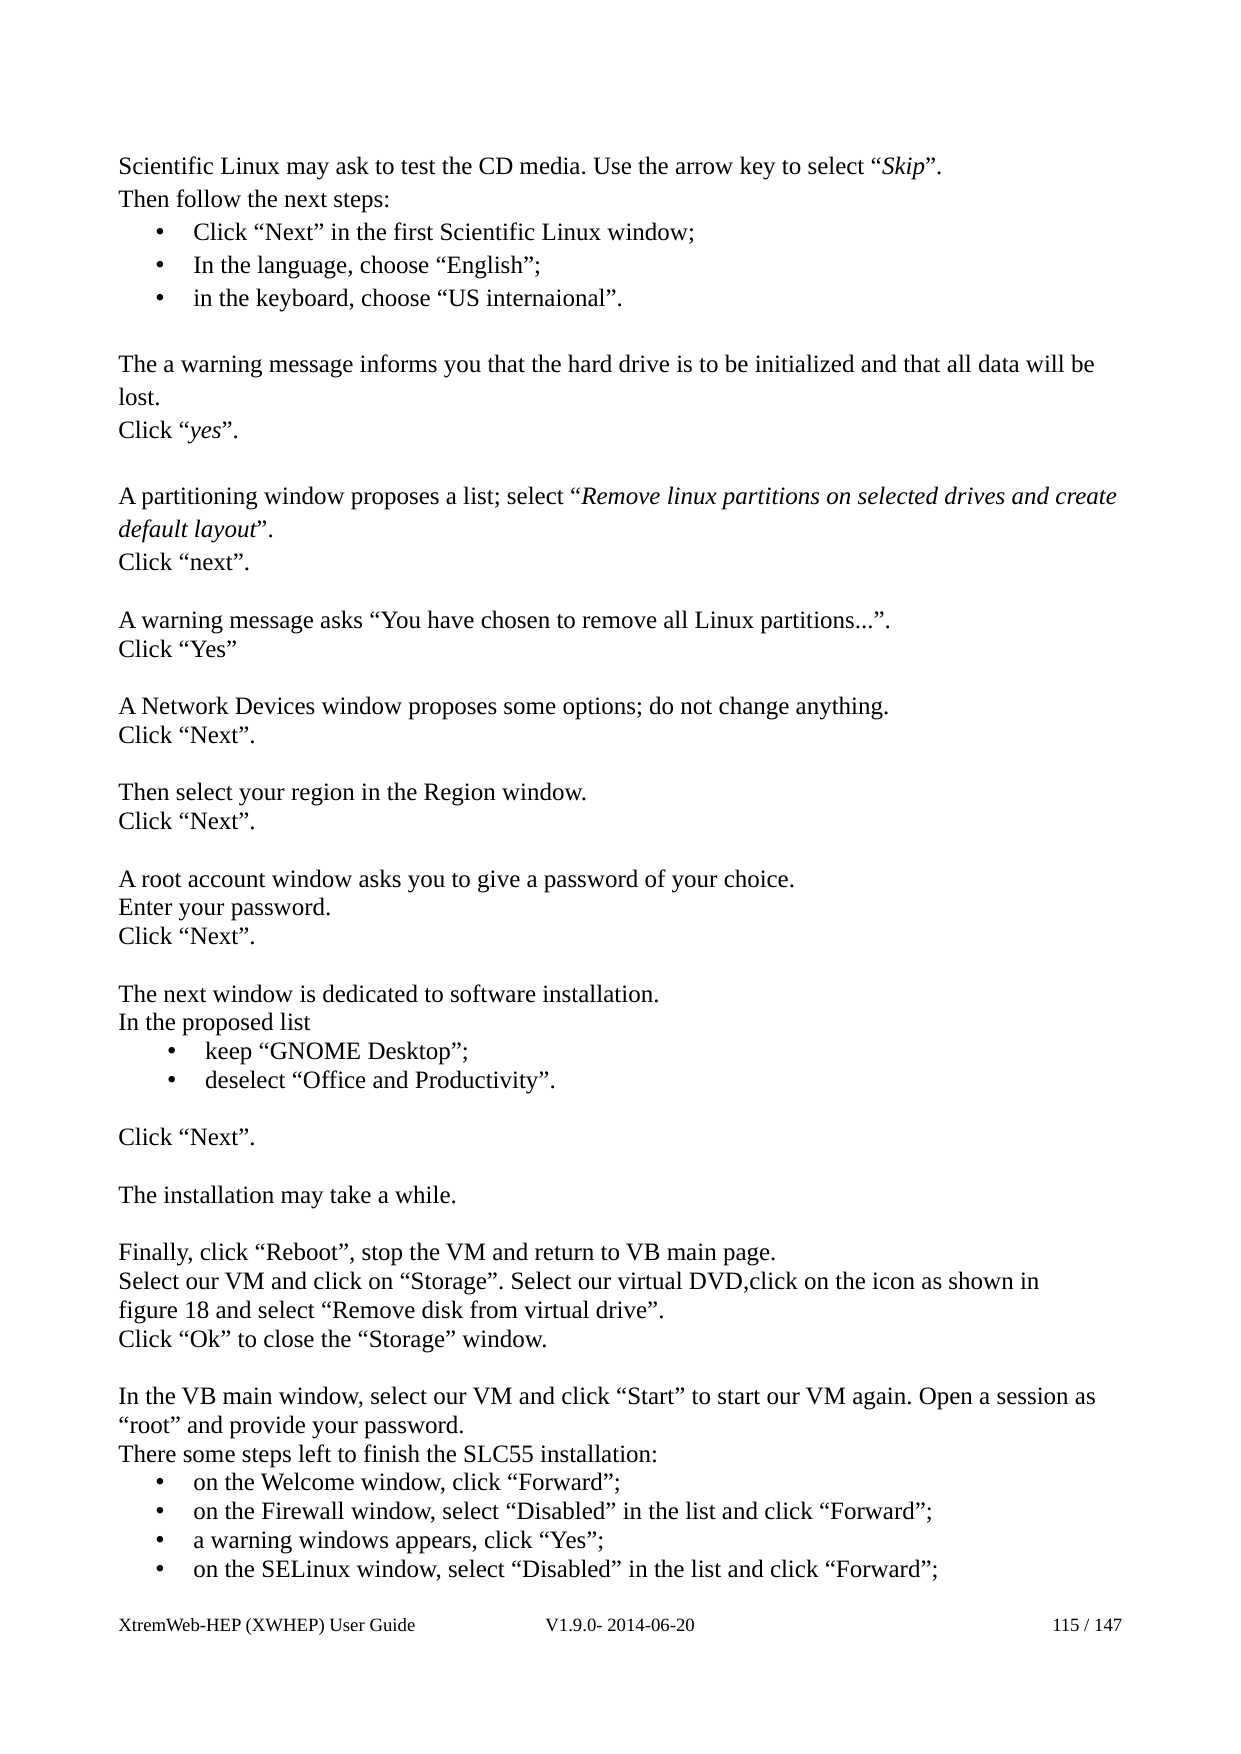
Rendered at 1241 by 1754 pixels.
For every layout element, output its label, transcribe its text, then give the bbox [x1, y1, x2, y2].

text Click “yes”. [118, 415, 1122, 444]
text Select our VM and click on “Storage”. Select our virtual DVD,click on the icon as shown in figure 18 and select “Remove disk from virtual drive”. [118, 1266, 1122, 1324]
list keep “GNOME Desktop”; [167, 1036, 1122, 1065]
text Click “Next”. [118, 720, 1122, 749]
text The next window is dedicated to software installation. [118, 979, 1122, 1007]
text Then select your region in the Region window. [118, 777, 1122, 806]
text Then follow the next steps: [118, 184, 1122, 213]
text A root account window asks you to give a password of your choice. [118, 864, 1122, 892]
list In the language, choose “English”; [156, 250, 1122, 279]
text In the VB main window, select our VM and click “Start” to start our VM again. Open a session as “root” and provide your password. [118, 1381, 1122, 1439]
text The a warning message informs you that the hard drive is to be initialized and that all data will be lost. [118, 349, 1122, 411]
list on the Firewall window, select “Disabled” in the list and click “Forward”; [156, 1496, 1122, 1525]
list Click “Next” in the first Scientific Linux window; [156, 217, 1122, 246]
text Click “Next”. [118, 921, 1122, 950]
text Click “Yes” [118, 634, 1122, 662]
list a warning windows appears, click “Yes”; [156, 1525, 1122, 1554]
text A Network Devices window proposes some options; do not change anything. [118, 691, 1122, 720]
text Click “Next”. [118, 1122, 1122, 1151]
text Click “next”. [118, 547, 1122, 576]
list in the keyboard, choose “US internaional”. [156, 283, 1122, 312]
list deselect “Office and Productivity”. [167, 1065, 1122, 1094]
list on the Welcome window, click “Forward”; [156, 1467, 1122, 1496]
text Click “Next”. [118, 806, 1122, 835]
text Click “Ok” to close the “Storage” window. [118, 1324, 1122, 1352]
text A warning message asks “You have chosen to remove all Linux partitions...”. [118, 605, 1122, 634]
text Finally, click “Reboot”, stop the VM and return to VB main page. [118, 1237, 1122, 1266]
text The installation may take a while. [118, 1180, 1122, 1209]
list on the SELinux window, select “Disabled” in the list and click “Forward”; [156, 1554, 1122, 1582]
text Enter your password. [118, 892, 1122, 921]
text There some steps left to finish the SLC55 installation: [118, 1439, 1122, 1467]
text A partitioning window proposes a list; select “Remove linux partitions on selected drives and create default layout”. [118, 481, 1122, 543]
text Scientific Linux may ask to test the CD media. Use the arrow key to select “Skip”. [118, 151, 1122, 180]
text In the proposed list [118, 1007, 1122, 1036]
